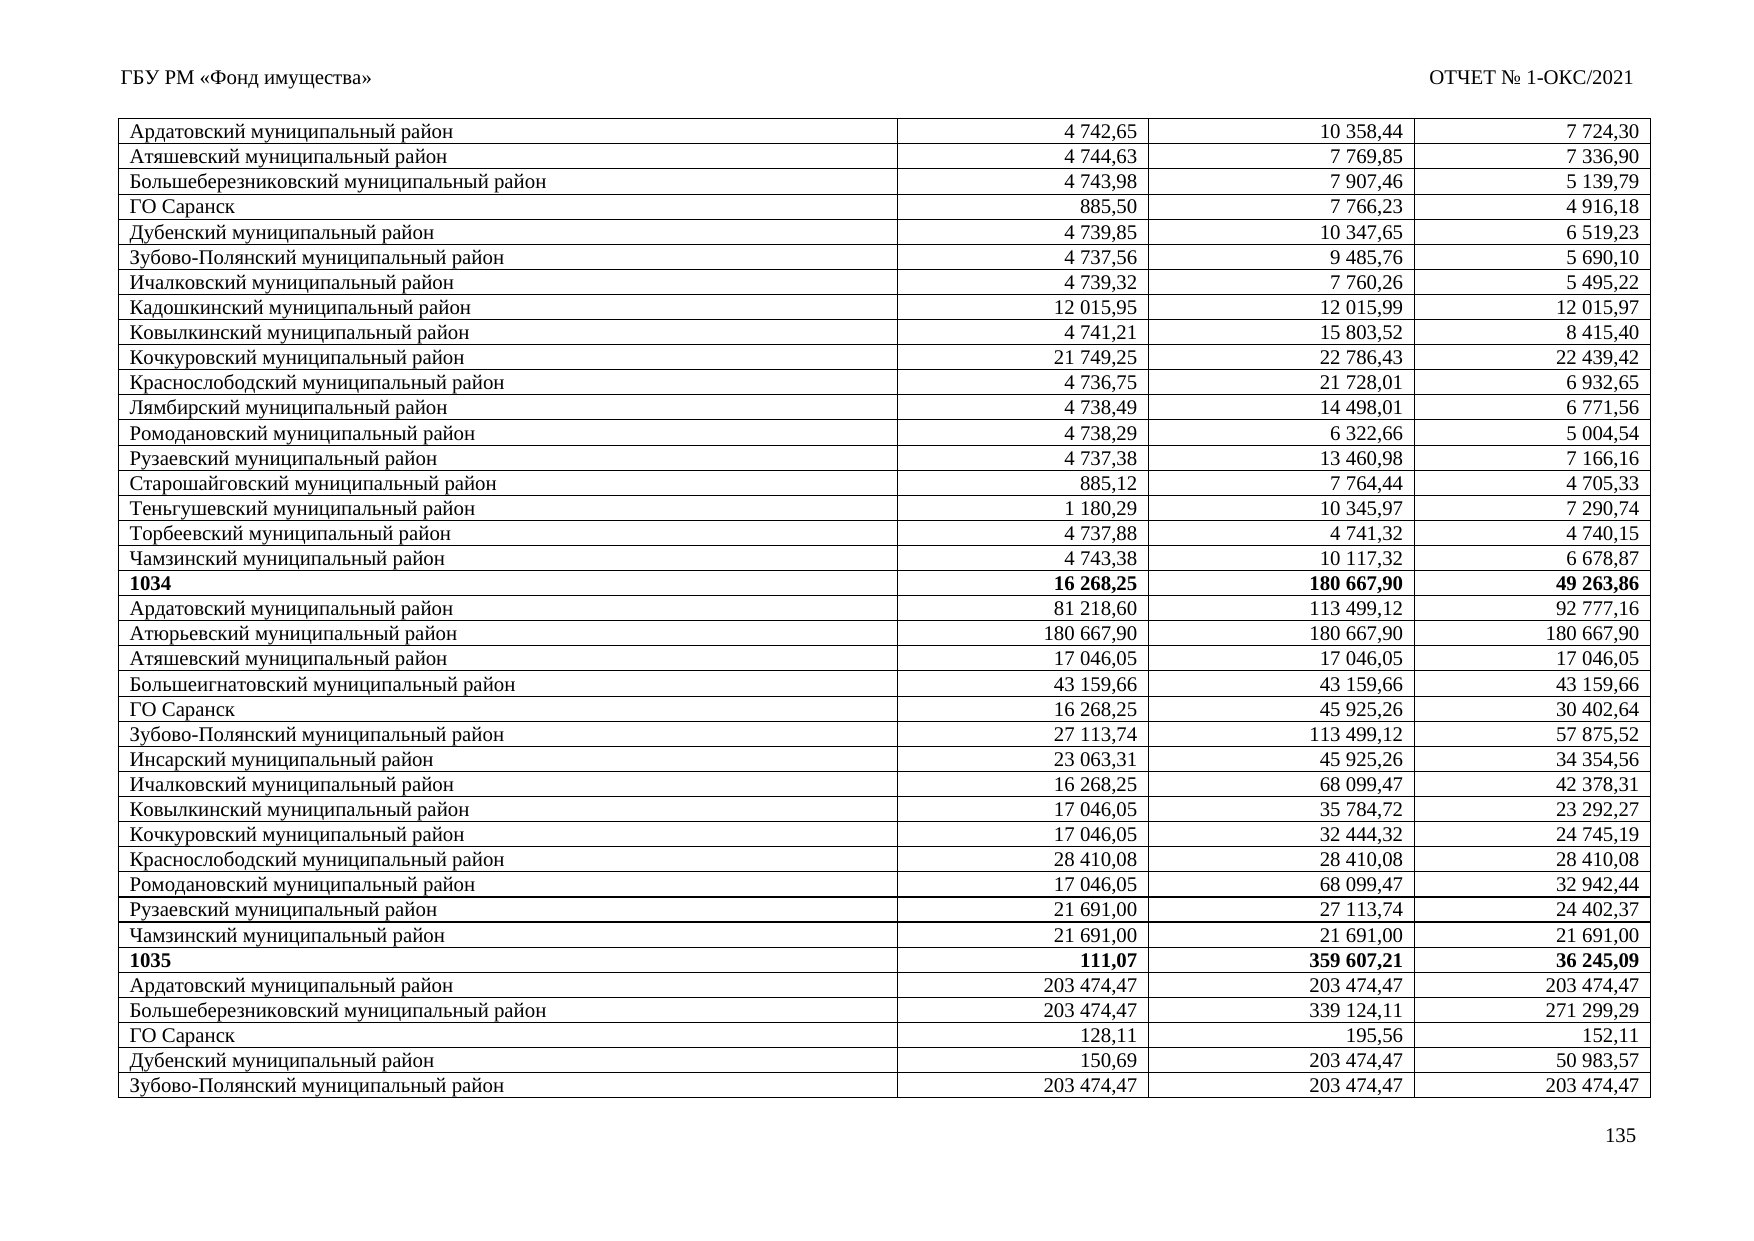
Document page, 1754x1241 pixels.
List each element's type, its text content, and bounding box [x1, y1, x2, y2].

table_cell 45 925,26 [1149, 697, 1414, 721]
table_cell 203 474,47 [1149, 973, 1414, 997]
table_cell 23 292,27 [1415, 797, 1650, 821]
table_cell 152,11 [1415, 1023, 1650, 1047]
table_cell Ардатовский муниципальный район [119, 596, 897, 620]
table_cell Лямбирский муниципальный район [119, 395, 897, 419]
table_cell 21 691,00 [898, 898, 1148, 921]
table_cell 195,56 [1149, 1023, 1414, 1047]
table_cell 4 737,88 [898, 521, 1148, 545]
table_cell 10 345,97 [1149, 496, 1414, 520]
table_cell 30 402,64 [1415, 697, 1650, 721]
table_cell 7 766,23 [1149, 195, 1414, 218]
table_cell Большеигнатовский муниципальный район [119, 671, 897, 696]
table_cell 4 739,85 [898, 220, 1148, 244]
table_cell 43 159,66 [898, 671, 1148, 696]
table_cell ГО Саранск [119, 697, 897, 721]
table_cell 45 925,26 [1149, 747, 1414, 771]
table_cell 10 117,32 [1149, 546, 1414, 570]
table_cell 13 460,98 [1149, 446, 1414, 469]
table_cell 57 875,52 [1415, 722, 1650, 746]
table_cell 1035 [119, 948, 897, 972]
table_cell Ардатовский муниципальный район [119, 119, 897, 143]
table_cell 339 124,11 [1149, 998, 1414, 1022]
table_cell 128,11 [898, 1023, 1148, 1047]
table_cell 5 139,79 [1415, 169, 1650, 193]
table_cell 15 803,52 [1149, 320, 1414, 344]
table_cell 203 474,47 [898, 1073, 1148, 1097]
table_cell Дубенский муниципальный район [119, 1048, 897, 1072]
table_cell Старошайговский муниципальный район [119, 471, 897, 495]
table_cell 43 159,66 [1149, 671, 1414, 696]
table_cell Торбеевский муниципальный район [119, 521, 897, 545]
table_cell Дубенский муниципальный район [119, 220, 897, 244]
table_cell Атюрьевский муниципальный район [119, 621, 897, 645]
table_cell 21 749,25 [898, 345, 1148, 369]
table_cell 4 739,32 [898, 270, 1148, 294]
table_cell 27 113,74 [898, 722, 1148, 746]
table_cell 28 410,08 [898, 847, 1148, 871]
table_cell 21 691,00 [1149, 923, 1414, 947]
table_cell 6 678,87 [1415, 546, 1650, 570]
table_cell 885,50 [898, 195, 1148, 218]
table_cell 9 485,76 [1149, 245, 1414, 269]
table_cell 5 690,10 [1415, 245, 1650, 269]
table_cell Ичалковский муниципальный район [119, 772, 897, 796]
table_cell Зубово-Полянский муниципальный район [119, 245, 897, 269]
table_cell 68 099,47 [1149, 872, 1414, 896]
table_cell 7 907,46 [1149, 169, 1414, 193]
table_cell 22 786,43 [1149, 345, 1414, 369]
table_cell 203 474,47 [1415, 973, 1650, 997]
table_cell 4 916,18 [1415, 195, 1650, 218]
table_cell Краснослободский муниципальный район [119, 370, 897, 394]
table_cell Рузаевский муниципальный район [119, 898, 897, 921]
table_cell 23 063,31 [898, 747, 1148, 771]
table_cell Большеберезниковский муниципальный район [119, 998, 897, 1022]
table_cell 4 737,56 [898, 245, 1148, 269]
table_cell 203 474,47 [1149, 1073, 1414, 1097]
table_cell 8 415,40 [1415, 320, 1650, 344]
table_cell 4 741,32 [1149, 521, 1414, 545]
table_cell 17 046,05 [898, 822, 1148, 846]
table_cell 150,69 [898, 1048, 1148, 1072]
table_cell Атяшевский муниципальный район [119, 646, 897, 670]
table_cell 24 402,37 [1415, 898, 1650, 921]
table_cell 4 741,21 [898, 320, 1148, 344]
table_cell 7 336,90 [1415, 144, 1650, 168]
table_cell 50 983,57 [1415, 1048, 1650, 1072]
table_cell 1034 [119, 571, 897, 595]
table_cell 32 942,44 [1415, 872, 1650, 896]
table_cell 4 743,98 [898, 169, 1148, 193]
table_cell 203 474,47 [898, 973, 1148, 997]
table_cell 92 777,16 [1415, 596, 1650, 620]
table_cell 4 742,65 [898, 119, 1148, 143]
table_cell 24 745,19 [1415, 822, 1650, 846]
table_cell 6 771,56 [1415, 395, 1650, 419]
table_cell 7 724,30 [1415, 119, 1650, 143]
table_cell Рузаевский муниципальный район [119, 446, 897, 469]
table_cell 36 245,09 [1415, 948, 1650, 972]
table_cell 203 474,47 [1415, 1073, 1650, 1097]
table_cell 22 439,42 [1415, 345, 1650, 369]
table_cell 16 268,25 [898, 772, 1148, 796]
table_cell 35 784,72 [1149, 797, 1414, 821]
table_cell 12 015,99 [1149, 295, 1414, 319]
table_cell Атяшевский муниципальный район [119, 144, 897, 168]
table_cell 7 166,16 [1415, 446, 1650, 469]
table_cell 4 738,29 [898, 420, 1148, 444]
table_cell Чамзинский муниципальный район [119, 923, 897, 947]
table_cell 4 740,15 [1415, 521, 1650, 545]
table_cell Зубово-Полянский муниципальный район [119, 722, 897, 746]
table_cell Кадошкинский муниципальный район [119, 295, 897, 319]
table_cell 5 004,54 [1415, 420, 1650, 444]
table_cell 28 410,08 [1415, 847, 1650, 871]
table_cell Кочкуровский муниципальный район [119, 345, 897, 369]
table_cell Зубово-Полянский муниципальный район [119, 1073, 897, 1097]
table_cell 271 299,29 [1415, 998, 1650, 1022]
table_cell 10 358,44 [1149, 119, 1414, 143]
table_cell 4 743,38 [898, 546, 1148, 570]
table_cell 7 760,26 [1149, 270, 1414, 294]
table_cell Ромодановский муниципальный район [119, 872, 897, 896]
table_cell 180 667,90 [1149, 621, 1414, 645]
table_cell Ковылкинский муниципальный район [119, 320, 897, 344]
table_cell 5 495,22 [1415, 270, 1650, 294]
table_cell Ромодановский муниципальный район [119, 420, 897, 444]
table_cell 21 691,00 [898, 923, 1148, 947]
table_cell 203 474,47 [1149, 1048, 1414, 1072]
table_cell 81 218,60 [898, 596, 1148, 620]
table_cell 113 499,12 [1149, 596, 1414, 620]
table_cell 180 667,90 [898, 621, 1148, 645]
table_cell 7 769,85 [1149, 144, 1414, 168]
table_cell 203 474,47 [898, 998, 1148, 1022]
table_cell 359 607,21 [1149, 948, 1414, 972]
table_cell ГО Саранск [119, 195, 897, 218]
table_cell 6 322,66 [1149, 420, 1414, 444]
table_cell 43 159,66 [1415, 671, 1650, 696]
table_cell Инсарский муниципальный район [119, 747, 897, 771]
table_cell 4 737,38 [898, 446, 1148, 469]
table_cell 7 764,44 [1149, 471, 1414, 495]
table_cell 14 498,01 [1149, 395, 1414, 419]
table_cell 17 046,05 [1149, 646, 1414, 670]
table_cell 21 728,01 [1149, 370, 1414, 394]
table_cell 4 705,33 [1415, 471, 1650, 495]
table_cell 4 736,75 [898, 370, 1148, 394]
table_cell 6 932,65 [1415, 370, 1650, 394]
table_cell Ичалковский муниципальный район [119, 270, 897, 294]
table_cell 16 268,25 [898, 571, 1148, 595]
table_cell 111,07 [898, 948, 1148, 972]
table_cell ГО Саранск [119, 1023, 897, 1047]
table_cell 180 667,90 [1415, 621, 1650, 645]
table_cell 1 180,29 [898, 496, 1148, 520]
table_cell 17 046,05 [1415, 646, 1650, 670]
table_cell 180 667,90 [1149, 571, 1414, 595]
table_cell 68 099,47 [1149, 772, 1414, 796]
table_cell Чамзинский муниципальный район [119, 546, 897, 570]
table_cell Краснослободский муниципальный район [119, 847, 897, 871]
table_cell 4 738,49 [898, 395, 1148, 419]
table_cell Теньгушевский муниципальный район [119, 496, 897, 520]
table_cell Ковылкинский муниципальный район [119, 797, 897, 821]
table_cell 113 499,12 [1149, 722, 1414, 746]
table_cell Ардатовский муниципальный район [119, 973, 897, 997]
table_cell 27 113,74 [1149, 898, 1414, 921]
table_cell 49 263,86 [1415, 571, 1650, 595]
table_cell 885,12 [898, 471, 1148, 495]
table_cell 42 378,31 [1415, 772, 1650, 796]
table_cell 10 347,65 [1149, 220, 1414, 244]
table_cell 6 519,23 [1415, 220, 1650, 244]
table_cell 21 691,00 [1415, 923, 1650, 947]
table_cell 17 046,05 [898, 646, 1148, 670]
table_cell 12 015,95 [898, 295, 1148, 319]
table_cell 34 354,56 [1415, 747, 1650, 771]
table_cell 16 268,25 [898, 697, 1148, 721]
table_cell 17 046,05 [898, 872, 1148, 896]
table_cell Кочкуровский муниципальный район [119, 822, 897, 846]
table_cell 17 046,05 [898, 797, 1148, 821]
table_cell Большеберезниковский муниципальный район [119, 169, 897, 193]
table_cell 7 290,74 [1415, 496, 1650, 520]
table_cell 32 444,32 [1149, 822, 1414, 846]
table_cell 4 744,63 [898, 144, 1148, 168]
table_cell 28 410,08 [1149, 847, 1414, 871]
table_cell 12 015,97 [1415, 295, 1650, 319]
